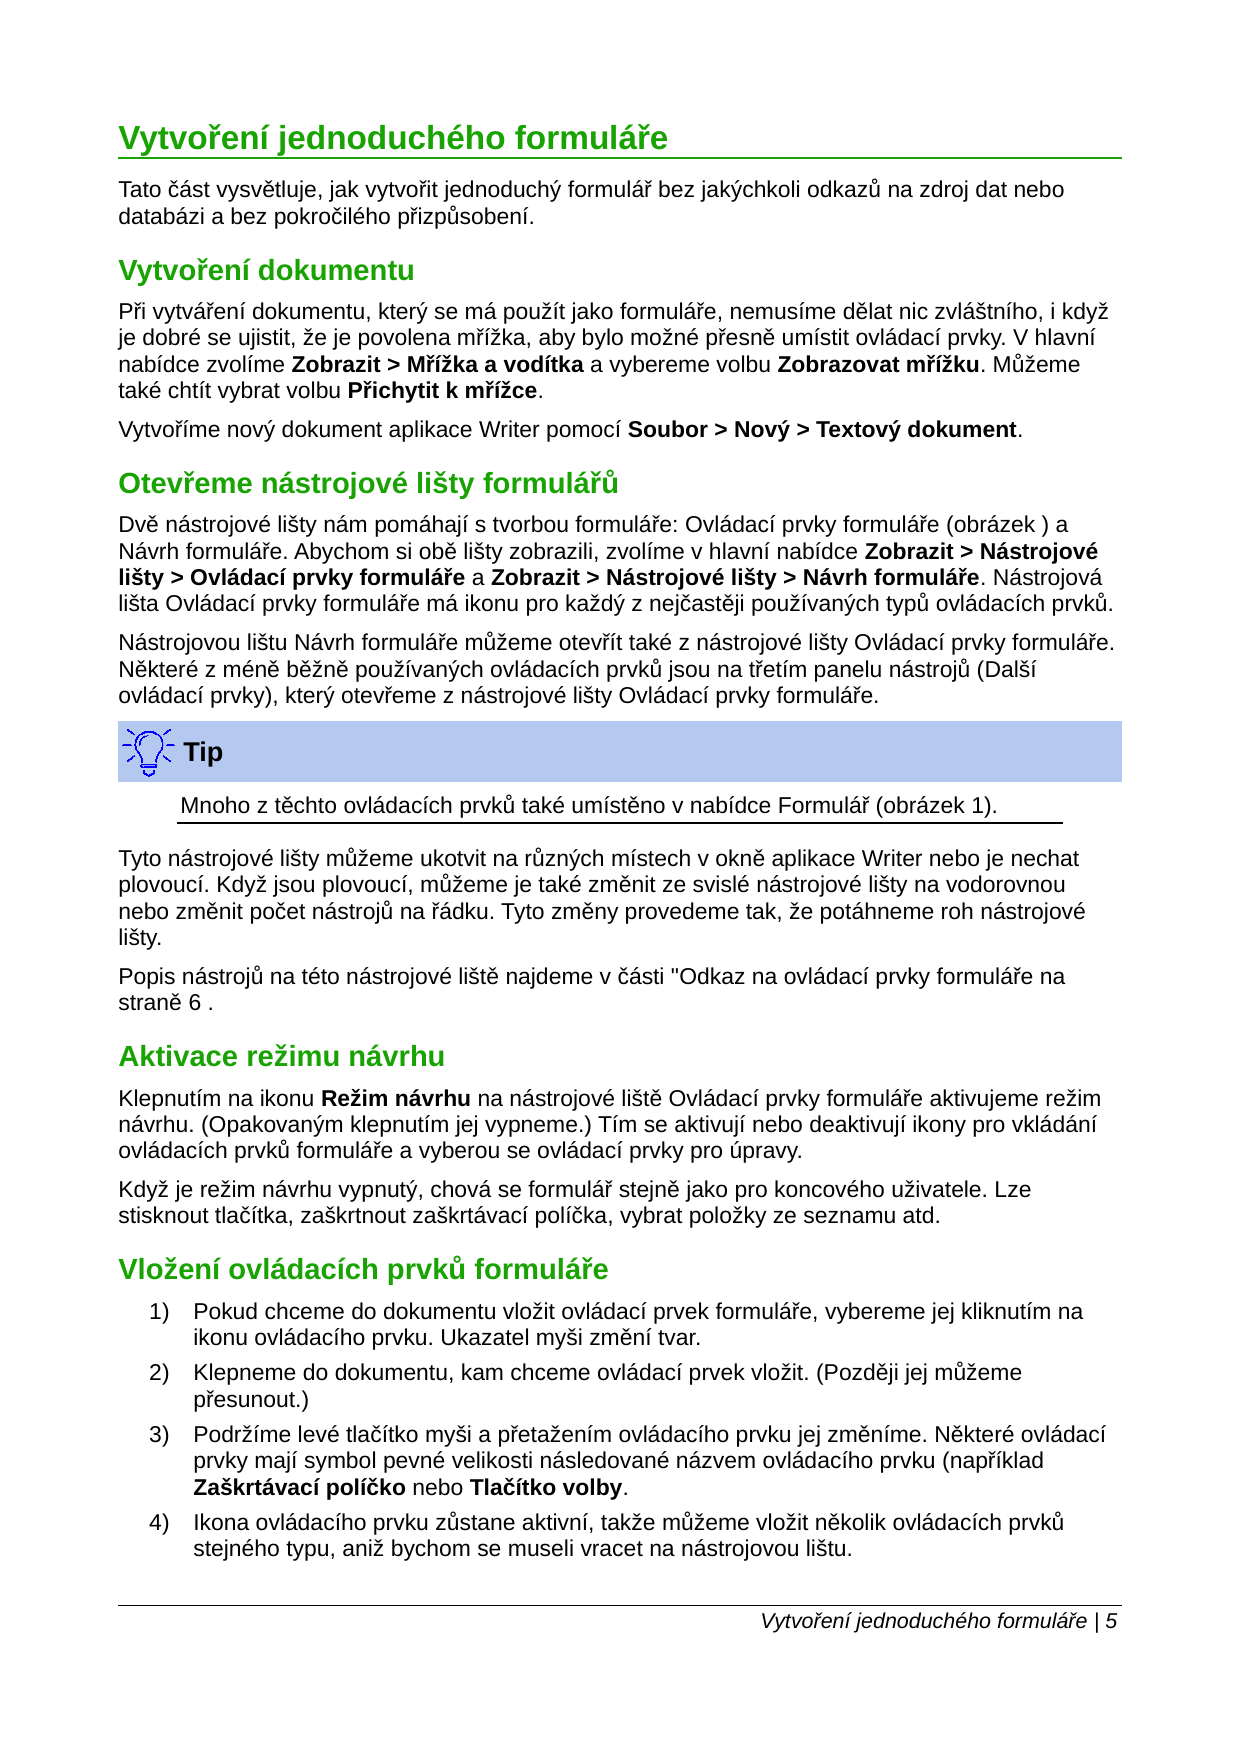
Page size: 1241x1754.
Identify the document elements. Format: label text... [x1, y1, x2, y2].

text Dvě nástrojové lišty nám pomáhají s tvorbou formuláře: Ovládací prvky formuláře (obrázek ) a Návrh formuláře. Abychom si obě lišty zobrazili, zvolíme v hlavní nabídce Zobrazit > Nástrojové lišty > Ovládací prvky formuláře a Zobrazit > Nástrojové lišty > Návrh formuláře. Nástrojová lišta Ovládací prvky formuláře má ikonu pro každý z nejčastěji používaných typů ovládacích prvků. [118, 511, 1122, 617]
picture [119, 721, 179, 781]
list Pokud chceme do dokumentu vložit ovládací prvek formuláře, vybereme jej kliknutím na ikonu ovládacího prvku. Ukazatel myši změní tvar. [169, 1298, 1122, 1350]
subtitle Aktivace režimu návrhu [118, 1039, 1122, 1073]
text Popis nástrojů na této nástrojové liště najdeme v části "Ovládací prvky formuláře na straně 6 . [118, 963, 1122, 1016]
text Tato část vysvětluje, jak vytvořit jednoduchý formulář bez jakýchkoli odkazů na zdroj dat nebo databázi a bez pokročilého přizpůsobení. [118, 176, 1122, 229]
list Ikona ovládacího prvku zůstane aktivní, takže můžeme vložit několik ovládacích prvků stejného typu, aniž bychom se museli vracet na nástrojovou lištu. [169, 1509, 1122, 1561]
subtitle Otevřeme nástrojové lišty formulářů [118, 466, 1122, 499]
list Podržíme levé tlačítko myši a přetažením ovládacího prvku jej změníme. Některé ovládací prvky mají symbol pevné velikosti následované názvem ovládacího prvku (například Zaškrtávací políčko nebo Tlačítko volby. [169, 1421, 1122, 1500]
text Při vytváření dokumentu, který se má použít jako formuláře, nemusíme dělat nic zvláštního, i když je dobré se ujistit, že je povolena mřížka, aby bylo možné přesně umístit ovládací prvky. V hlavní nabídce zvolíme Zobrazit > Mřížka a vodítka a vybereme volbu Zobrazovat mřížku. Můžeme také chtít vybrat volbu Přichytit k mřížce. [118, 298, 1122, 403]
subtitle Vložení ovládacích prvků formuláře [118, 1252, 1122, 1286]
text Nástrojovou lištu Návrh formuláře můžeme otevřít také z nástrojové lišty Ovládací prvky formuláře. Některé z méně běžně používaných ovládacích prvků jsou na třetím panelu nástrojů (Další ovládací prvky), který otevřeme z nástrojové lišty Ovládací prvky formuláře. [118, 629, 1122, 708]
subtitle Vytvoření jednoduchého formuláře [118, 118, 1122, 157]
text Tyto nástrojové lišty můžeme ukotvit na různých místech v okně aplikace Writer nebo je nechat plovoucí. Když jsou plovoucí, můžeme je také změnit ze svislé nástrojové lišty na vodorovnou nebo změnit počet nástrojů na řádku. Tyto změny provedeme tak, že potáhneme roh nástrojové lišty. [118, 845, 1122, 950]
text Klepnutím na ikonu Režim návrhu na nástrojové liště Ovládací prvky formuláře aktivujeme režim návrhu. (Opakovaným klepnutím jej vypneme.) Tím se aktivují nebo deaktivují ikony pro vkládání ovládacích prvků formuláře a vyberou se ovládací prvky pro úpravy. [118, 1084, 1122, 1163]
text Když je režim návrhu vypnutý, chová se formulář stejně jako pro koncového uživatele. Lze stisknout tlačítka, zaškrtnout zaškrtávací políčka, vybrat položky ze seznamu atd. [118, 1176, 1122, 1229]
list Klepneme do dokumentu, kam chceme ovládací prvek vložit. (Později jej můžeme přesunout.) [169, 1359, 1122, 1412]
text Vytvoříme nový dokument aplikace Writer pomocí Soubor > Nový > Textový dokument. [118, 416, 1122, 442]
subtitle Vytvoření dokumentu [118, 253, 1122, 286]
subtitle Tip [118, 721, 1122, 782]
text Mnoho z těchto ovládacích prvků také umístěno v nabídce Formulář (obrázek 1). [177, 789, 1063, 822]
